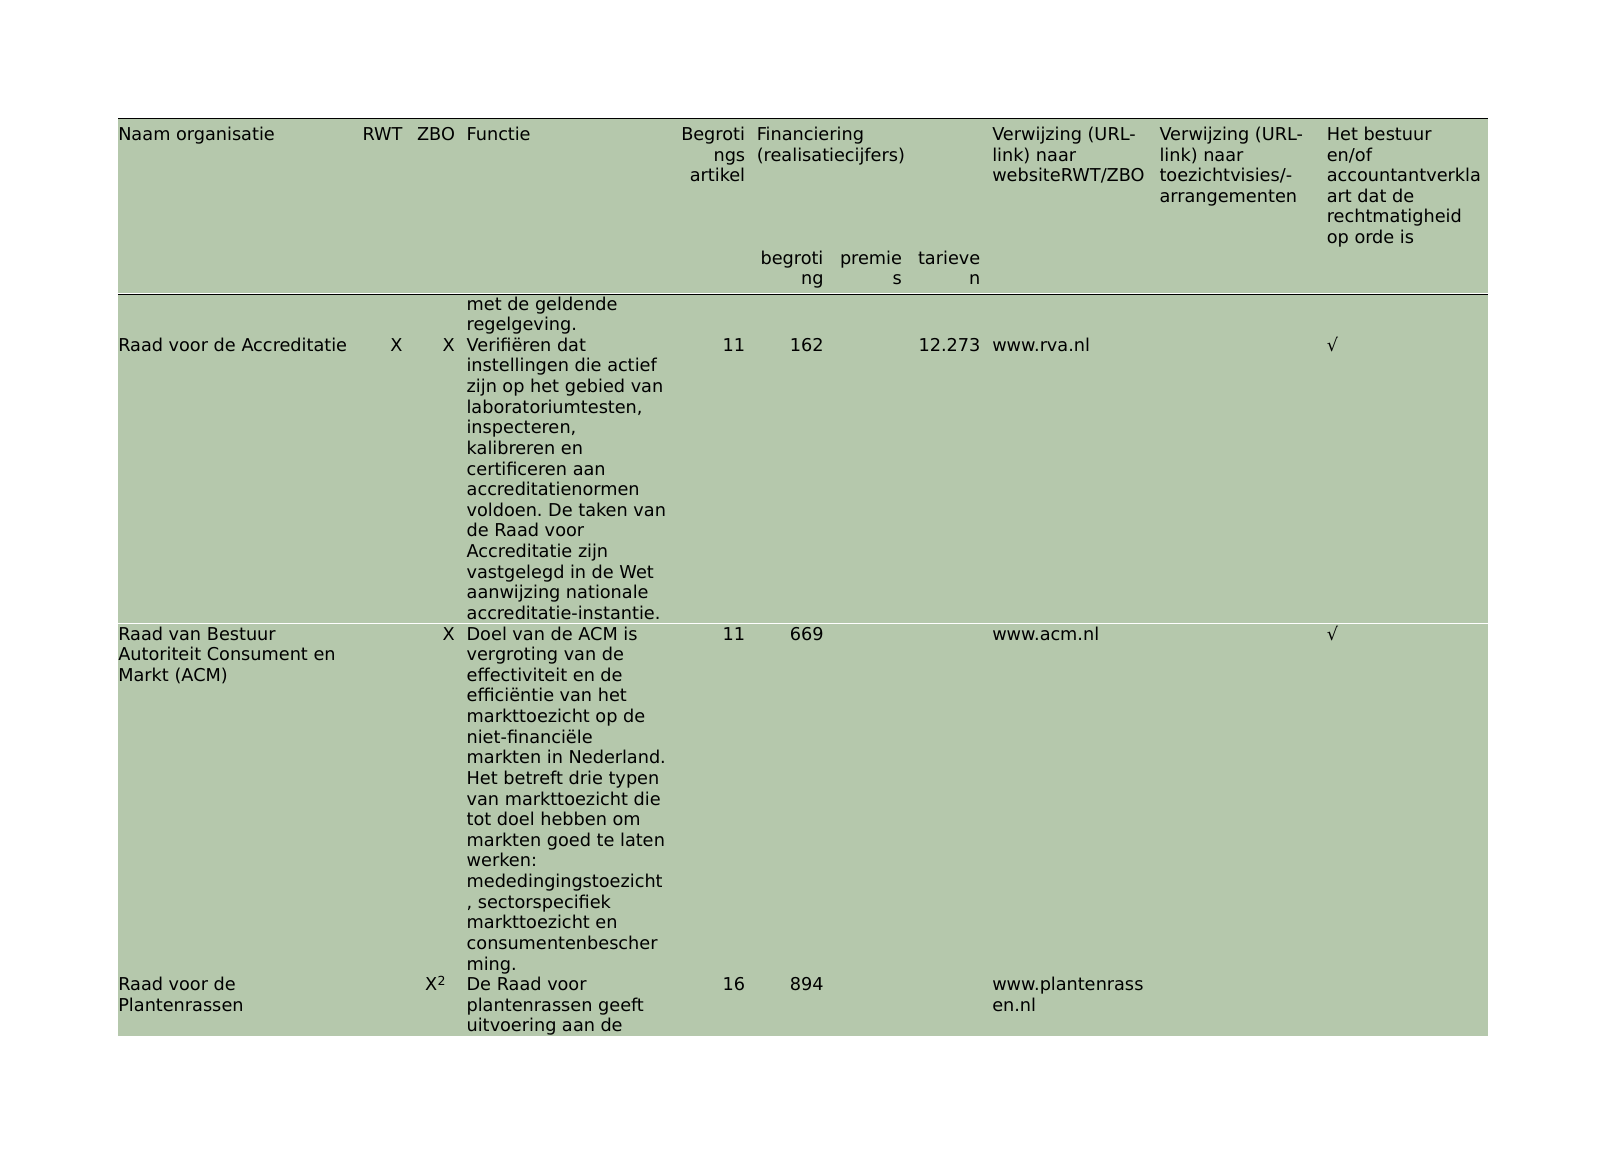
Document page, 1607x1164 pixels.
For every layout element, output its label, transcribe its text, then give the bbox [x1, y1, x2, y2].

table_cell begroting [751, 248, 829, 293]
table_header Begrotings artikel [672, 119, 751, 248]
table_cell Raad van Bestuur Autoriteit Consument en Markt (ACM) [118, 624, 356, 974]
table_cell [356, 974, 408, 1036]
table_cell [1321, 248, 1488, 293]
table_cell [1154, 295, 1321, 335]
table_cell 12.273 [908, 335, 986, 623]
table_header Financiering (realisatiecijfers) [751, 119, 986, 248]
table_cell 162 [751, 335, 829, 623]
table_cell [672, 248, 751, 293]
table_header Functie [461, 119, 672, 248]
table_cell www.plantenrassen.nl [986, 974, 1153, 1036]
table_header Verwijzing (URL-link) naar websiteRWT/ZBO [986, 119, 1153, 248]
table_cell [408, 295, 461, 335]
table_header Het bestuur en/of accountantverklaart dat de rechtmatigheid op orde is [1321, 119, 1488, 248]
table_cell www.acm.nl [986, 624, 1153, 974]
table_cell 894 [751, 974, 829, 1036]
table_header RWT [356, 119, 408, 248]
table_cell [356, 295, 408, 335]
table_cell √ [1321, 335, 1488, 623]
table_cell √ [1321, 624, 1488, 974]
table_cell met de geldende regelgeving. [461, 295, 672, 335]
table_cell [751, 295, 829, 335]
table_cell [908, 974, 986, 1036]
table_header Naam organisatie [118, 119, 356, 248]
table_header ZBO [408, 119, 461, 248]
table_cell [829, 974, 908, 1036]
table_cell [1321, 295, 1488, 335]
table_cell Doel van de ACM is vergroting van de effectiviteit en de efficiëntie van het markttoezicht op de niet-financiële markten in Nederland. Het betreft drie typen van markttoezicht die tot doel hebben om markten goed te laten werken: mededingingstoezicht, sectorspecifiek markttoezicht en consumentenbescherming. [461, 624, 672, 974]
table_cell Verifiëren dat instellingen die actief zijn op het gebied van laboratoriumtesten, inspecteren, kalibreren en certificeren aan accreditatienormen voldoen. De taken van de Raad voor Accreditatie zijn vastgelegd in de Wet aanwijzing nationale accreditatie-instantie. [461, 335, 672, 623]
table_cell De Raad voor plantenrassen geeft uitvoering aan de [461, 974, 672, 1036]
table_cell [829, 624, 908, 974]
table_cell 669 [751, 624, 829, 974]
table_cell [986, 248, 1153, 293]
table_cell [461, 248, 672, 293]
table_cell 11 [672, 335, 751, 623]
table_cell [356, 248, 408, 293]
table_cell [1154, 335, 1321, 623]
table_cell [118, 295, 356, 335]
table_cell [908, 624, 986, 974]
table_cell 16 [672, 974, 751, 1036]
table_cell [1154, 974, 1321, 1036]
table_cell X [356, 335, 408, 623]
table_cell [672, 295, 751, 335]
table_cell tarieven [908, 248, 986, 293]
table_cell Raad voor de Plantenrassen [118, 974, 356, 1036]
table_header Verwijzing (URL-link) naar toezichtvisies/-arrangementen [1154, 119, 1321, 248]
table_cell [408, 248, 461, 293]
table_cell [829, 335, 908, 623]
table_cell [356, 624, 408, 974]
table_cell X [408, 335, 461, 623]
table_cell [1154, 248, 1321, 293]
table_cell X [408, 624, 461, 974]
table_cell 11 [672, 624, 751, 974]
table_cell [908, 295, 986, 335]
table_cell [1321, 974, 1488, 1036]
table_cell [986, 295, 1153, 335]
table_cell [118, 248, 356, 293]
table_cell www.rva.nl [986, 335, 1153, 623]
table_cell [829, 295, 908, 335]
table_cell X2 [408, 974, 461, 1036]
table_cell [1154, 624, 1321, 974]
table_cell Raad voor de Accreditatie [118, 335, 356, 623]
table_cell premies [829, 248, 908, 293]
